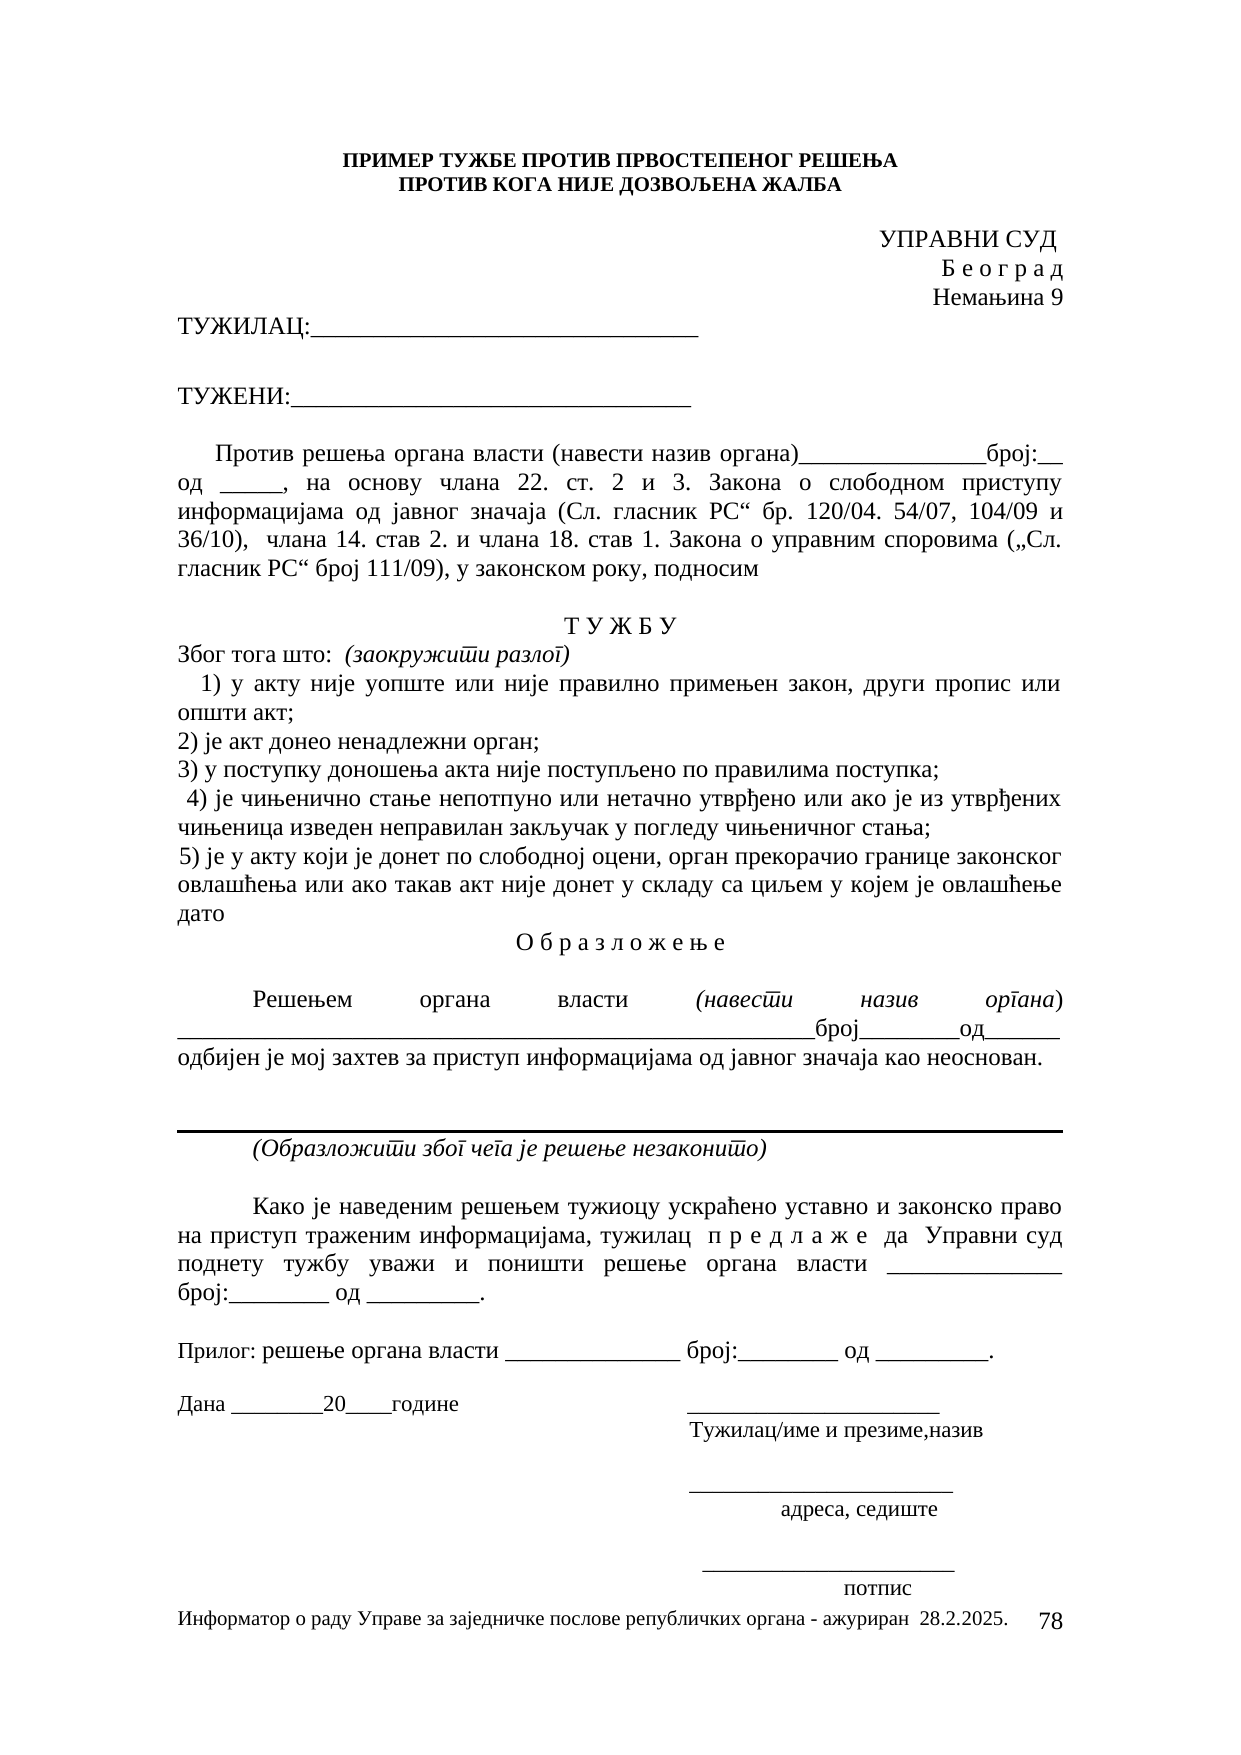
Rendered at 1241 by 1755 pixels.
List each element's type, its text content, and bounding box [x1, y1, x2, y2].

text 2) је акт донео ненадлежни орган; [140, 726, 1063, 754]
text Дана ________20____године ______________________ [177, 1390, 1063, 1416]
text потпис [215, 1574, 1063, 1601]
text _______________________ [215, 1469, 1063, 1495]
text 4) је чињенично стање непотпуно или нетачно утврђено или ако је из утврђених чињеница изведен неправилан закључак у погледу чињеничног стања; [140, 783, 1063, 841]
text ТУЖЕНИ:________________________________ [177, 381, 1063, 409]
text (Образложити због чега је решење незаконито) [177, 1133, 1063, 1162]
text УПРАВНИ СУД [177, 224, 1063, 253]
text 3) у поступку доношења акта није поступљено по правилима поступка; [140, 754, 1063, 783]
text ______________________ [702, 1522, 1063, 1574]
text Како је наведеним решењем тужиоцу ускраћено уставно и законско право на приступ траженим информацијама, тужилац п р е д л а ж е да Управни суд поднету тужбу уважи и поништи решење органа власти ______________ број:________ од _________. [177, 1191, 1063, 1306]
text 1) у акту није уопште или није правилно примењен закон, други пропис или општи акт; [140, 668, 1063, 726]
text ПРИМЕР ТУЖБЕ ПРОТИВ ПРВОСТЕПЕНОГ РЕШЕЊА [177, 148, 1063, 172]
text Немањина 9 [215, 282, 1063, 311]
text 5) је у акту који је донет по слободној оцени, орган прекорачио границе законског овлашћења или ако такав акт није донет у складу са циљем у којем је овлашћење дато [140, 841, 1063, 927]
text О б р а з л о ж е њ е [177, 927, 1063, 956]
text ПРОТИВ КОГА НИЈЕ ДОЗВОЉЕНА ЖАЛБА [177, 172, 1063, 196]
text Решењем органа власти (навести назив органа) ___________________________________________________број________од______ одбијен је мој захтев за приступ информацијама од јавног значаја као неоснован. [177, 984, 1063, 1071]
text Б е о г р а д [177, 253, 1063, 282]
text Т У Ж Б У [177, 611, 1063, 639]
text Против решења органа власти (навести назив органа)_______________број:__ од _____, на основу члана 22. ст. 2 и 3. Закона о слободном приступу информацијама од јавног значаја (Сл. гласник РС“ бр. 120/04. 54/07, 104/09 и 36/10), члана 14. став 2. и члана 18. став 1. Закона о управним споровима („Сл. гласник РС“ број 111/09), у законском року, подносим [177, 438, 1063, 582]
text Прилог: решење органа власти ______________ број:________ од _________. [177, 1335, 1063, 1363]
text адреса, седиште [215, 1495, 1063, 1522]
text Тужилац/име и презиме,назив [215, 1416, 1063, 1443]
text ТУЖИЛАЦ:_______________________________ [177, 311, 1063, 339]
text Због тога што: (заокружити разлог) [140, 639, 1063, 668]
